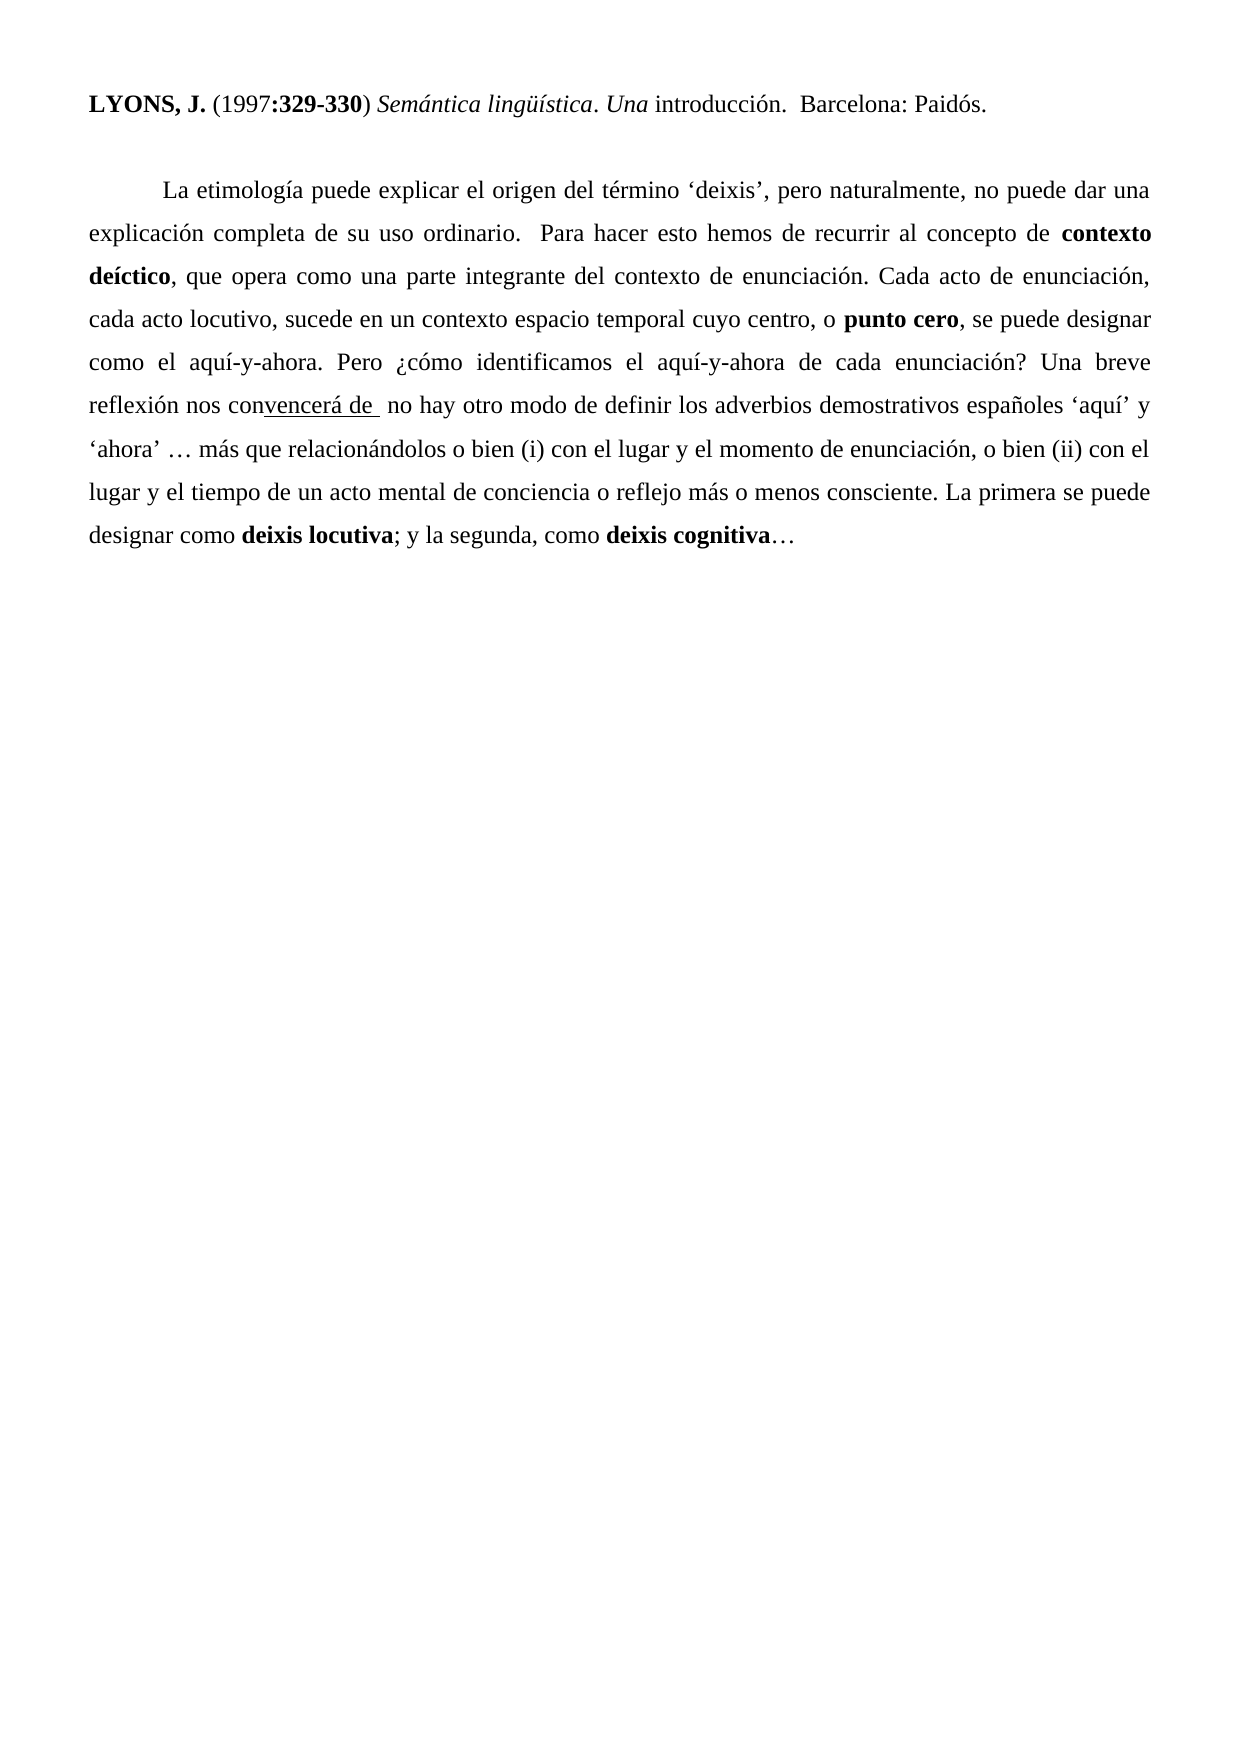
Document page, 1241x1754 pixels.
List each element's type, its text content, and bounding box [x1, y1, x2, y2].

text La etimología puede explicar el origen del término ‘deixis’, pero naturalmente, no puede dar una explicación completa de su uso ordinario. Para hacer esto hemos de recurrir al concepto de contexto deíctico, que opera como una parte integrante del contexto de enunciación. Cada acto de enunciación, cada acto locutivo, sucede en un contexto espacio temporal cuyo centro, o punto cero, se puede designar como el aquí-y-ahora. Pero ¿cómo identificamos el aquí-y-ahora de cada enunciación? Una breve reflexión nos convencerá de no hay otro modo de definir los adverbios demostrativos españoles ‘aquí’ y ‘ahora’ … más que relacionándolos o bien (i) con el lugar y el momento de enunciación, o bien (ii) con el lugar y el tiempo de un acto mental de conciencia o reflejo más o menos consciente. La primera se puede designar como deixis locutiva; y la segunda, como deixis cognitiva… [89, 175, 1152, 549]
text LYONS, J. (1997:329-330) Semántica lingüística. Una introducción. Barcelona: Paidós. [89, 89, 1152, 117]
